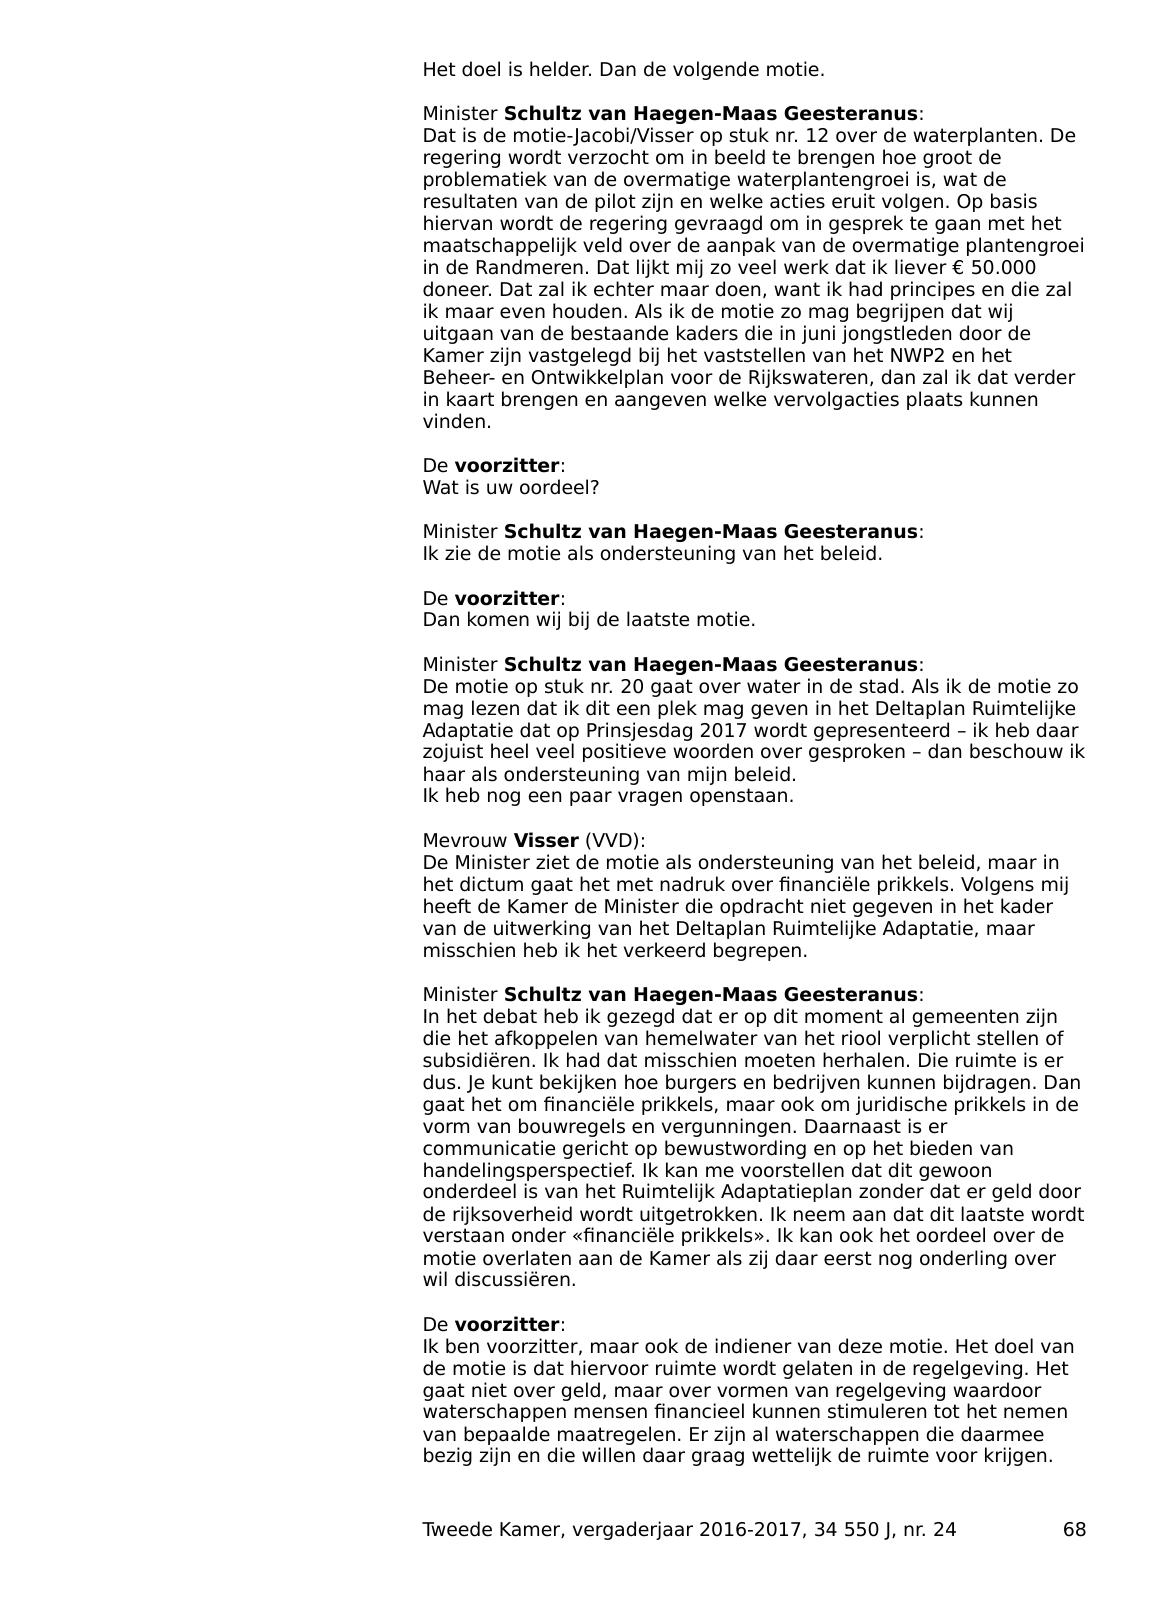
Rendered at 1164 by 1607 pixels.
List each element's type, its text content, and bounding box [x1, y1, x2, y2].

text Ik ben voorzitter, maar ook de indiener van deze motie. Het doel van de motie is dat hiervoor ruimte wordt gelaten in de regelgeving. Het gaat niet over geld, maar over vormen van regelgeving waardoor waterschappen mensen financieel kunnen stimuleren tot het nemen van bepaalde maatregelen. Er zijn al waterschappen die daarmee bezig zijn en die willen daar graag wettelijk de ruimte voor krijgen. [422, 1336, 1087, 1467]
text Wat is uw oordeel? [422, 477, 1087, 499]
text Het doel is helder. Dan de volgende motie. [422, 59, 1087, 81]
text Minister Schultz van Haegen-Maas Geesteranus: [422, 984, 1087, 1006]
text De voorzitter: [422, 455, 1087, 477]
text Ik heb nog een paar vragen openstaan. [422, 785, 1087, 807]
text De voorzitter: [422, 587, 1087, 609]
text Minister Schultz van Haegen-Maas Geesteranus: [422, 521, 1087, 543]
text De voorzitter: [422, 1313, 1087, 1336]
text Dat is de motie-Jacobi/Visser op stuk nr. 12 over de waterplanten. De regering wordt verzocht om in beeld te brengen hoe groot de problematiek van de overmatige waterplantengroei is, wat de resultaten van de pilot zijn en welke acties eruit volgen. Op basis hiervan wordt de regering gevraagd om in gesprek te gaan met het maatschappelijk veld over de aanpak van de overmatige plantengroei in de Randmeren. Dat lijkt mij zo veel werk dat ik liever € 50.000 doneer. Dat zal ik echter maar doen, want ik had principes en die zal ik maar even houden. Als ik de motie zo mag begrijpen dat wij uitgaan van de bestaande kaders die in juni jongstleden door de Kamer zijn vastgelegd bij het vaststellen van het NWP2 en het Beheer- en Ontwikkelplan voor de Rijkswateren, dan zal ik dat verder in kaart brengen en aangeven welke vervolgacties plaats kunnen vinden. [422, 125, 1087, 433]
text Dan komen wij bij de laatste motie. [422, 609, 1087, 631]
text Mevrouw Visser (VVD): [422, 829, 1087, 852]
text In het debat heb ik gezegd dat er op dit moment al gemeenten zijn die het afkoppelen van hemelwater van het riool verplicht stellen of subsidiëren. Ik had dat misschien moeten herhalen. Die ruimte is er dus. Je kunt bekijken hoe burgers en bedrijven kunnen bijdragen. Dan gaat het om financiële prikkels, maar ook om juridische prikkels in de vorm van bouwregels en vergunningen. Daarnaast is er communicatie gericht op bewustwording en op het bieden van handelingsperspectief. Ik kan me voorstellen dat dit gewoon onderdeel is van het Ruimtelijk Adaptatieplan zonder dat er geld door de rijksoverheid wordt uitgetrokken. Ik neem aan dat dit laatste wordt verstaan onder «financiële prikkels». Ik kan ook het oordeel over de motie overlaten aan de Kamer als zij daar eerst nog onderling over wil discussiëren. [422, 1006, 1087, 1291]
text De motie op stuk nr. 20 gaat over water in de stad. Als ik de motie zo mag lezen dat ik dit een plek mag geven in het Deltaplan Ruimtelijke Adaptatie dat op Prinsjesdag 2017 wordt gepresenteerd – ik heb daar zojuist heel veel positieve woorden over gesproken – dan beschouw ik haar als ondersteuning van mijn beleid. [422, 676, 1087, 785]
text De Minister ziet de motie als ondersteuning van het beleid, maar in het dictum gaat het met nadruk over financiële prikkels. Volgens mij heeft de Kamer de Minister die opdracht niet gegeven in het kader van de uitwerking van het Deltaplan Ruimtelijke Adaptatie, maar misschien heb ik het verkeerd begrepen. [422, 852, 1087, 961]
text Minister Schultz van Haegen-Maas Geesteranus: [422, 103, 1087, 125]
text Ik zie de motie als ondersteuning van het beleid. [422, 543, 1087, 565]
text Minister Schultz van Haegen-Maas Geesteranus: [422, 653, 1087, 676]
